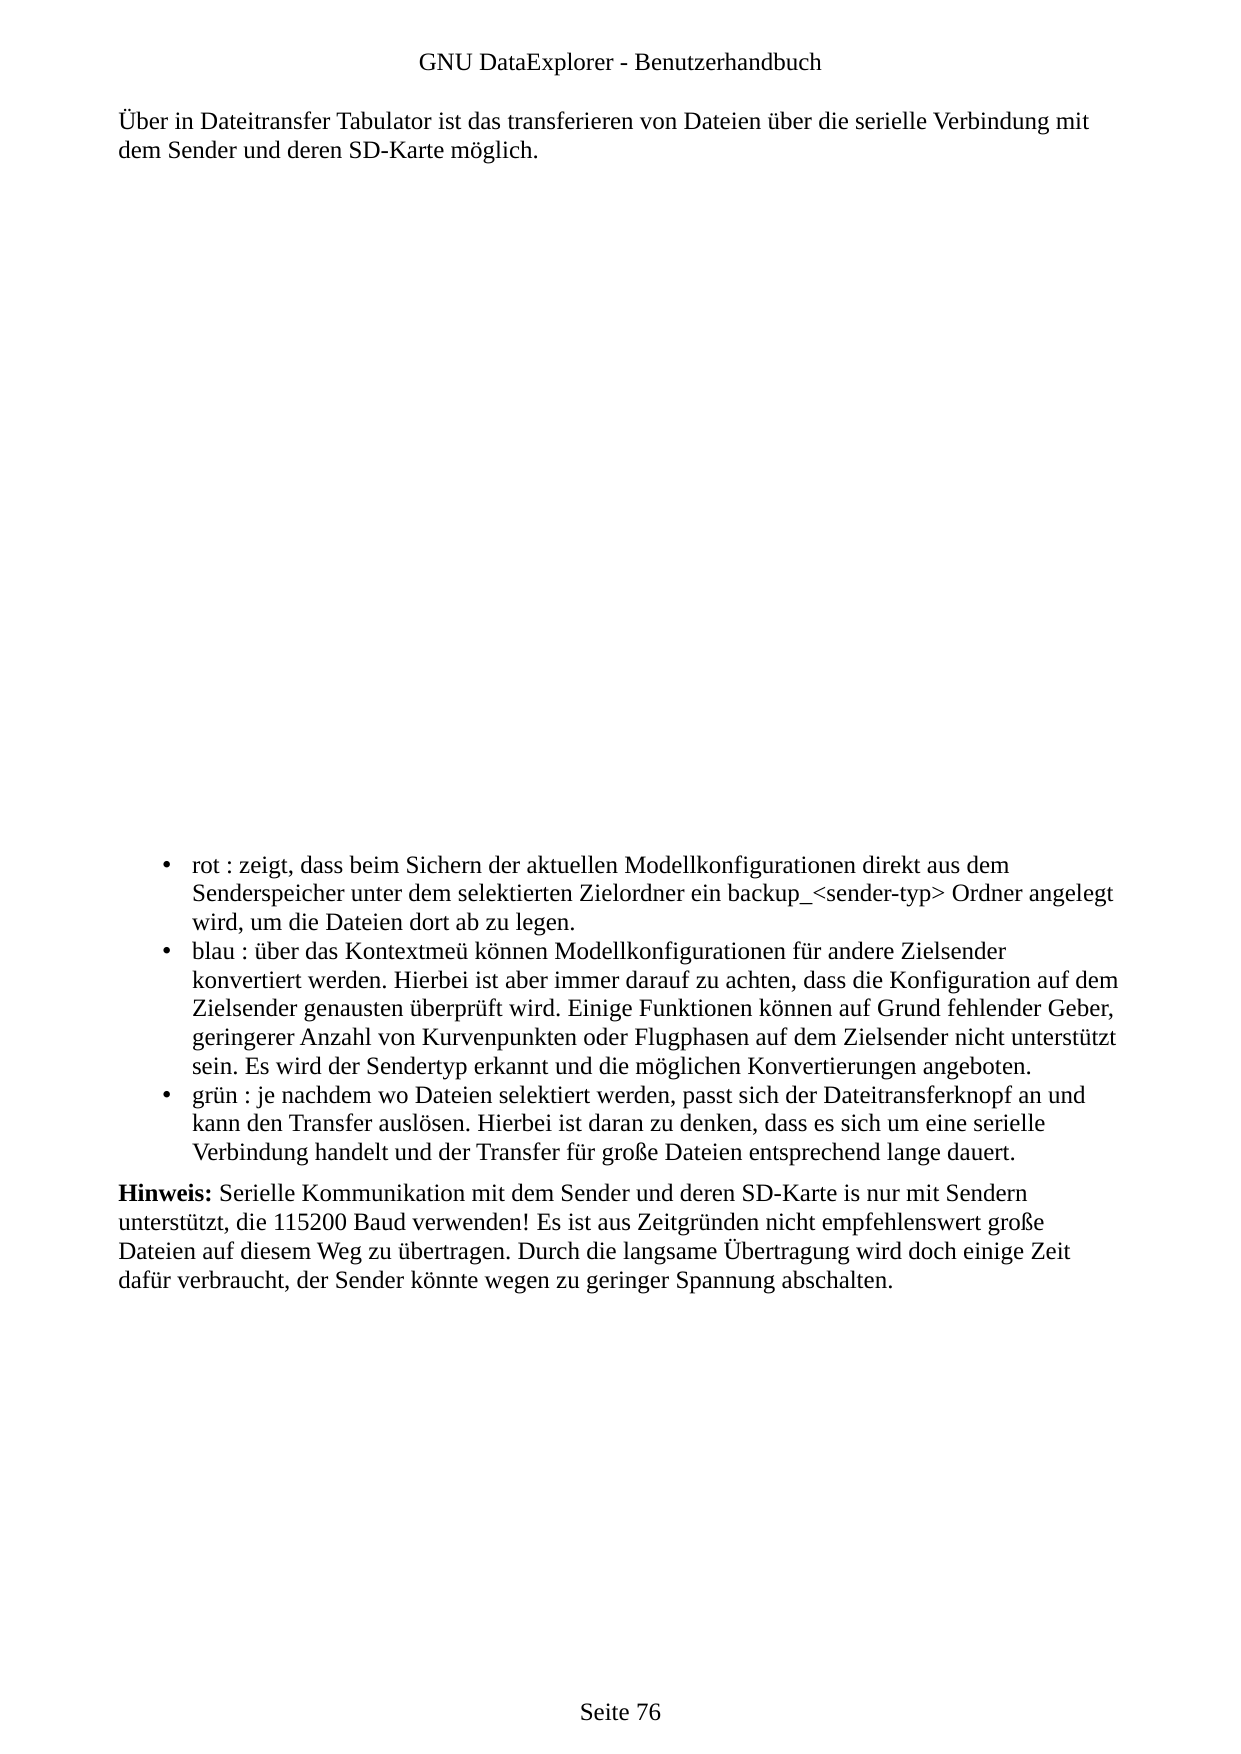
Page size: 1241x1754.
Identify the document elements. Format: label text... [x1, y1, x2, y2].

list grün : je nachdem wo Dateien selektiert werden, passt sich der Dateitransferknopf an und kann den Transfer auslösen. Hierbei ist daran zu denken, dass es sich um eine serielle Verbindung handelt und der Transfer für große Dateien entsprechend lange dauert. [162, 1080, 1122, 1166]
text Über in Dateitransfer Tabulator ist das transferieren von Dateien über die serielle Verbindung mit dem Sender und deren SD-Karte möglich. [118, 106, 1122, 164]
list blau : über das Kontextmeü können Modellkonfigurationen für andere Zielsender konvertiert werden. Hierbei ist aber immer darauf zu achten, dass die Konfiguration auf dem Zielsender genausten überprüft wird. Einige Funktionen können auf Grund fehlender Geber, geringerer Anzahl von Kurvenpunkten oder Flugphasen auf dem Zielsender nicht unterstützt sein. Es wird der Sendertyp erkannt und die möglichen Konvertierungen angeboten. [162, 936, 1122, 1080]
list rot : zeigt, dass beim Sichern der aktuellen Modellkonfigurationen direkt aus dem Senderspeicher unter dem selektierten Zielordner ein backup_<sender-typ> Ordner angelegt wird, um die Dateien dort ab zu legen. [162, 850, 1122, 936]
text Hinweis: Serielle Kommunikation mit dem Sender und deren SD-Karte is nur mit Sendern unterstützt, die 115200 Baud verwenden! Es ist aus Zeitgründen nicht empfehlenswert große Dateien auf diesem Weg zu übertragen. Durch die langsame Übertragung wird doch einige Zeit dafür verbraucht, der Sender könnte wegen zu geringer Spannung abschalten. [118, 1178, 1122, 1293]
